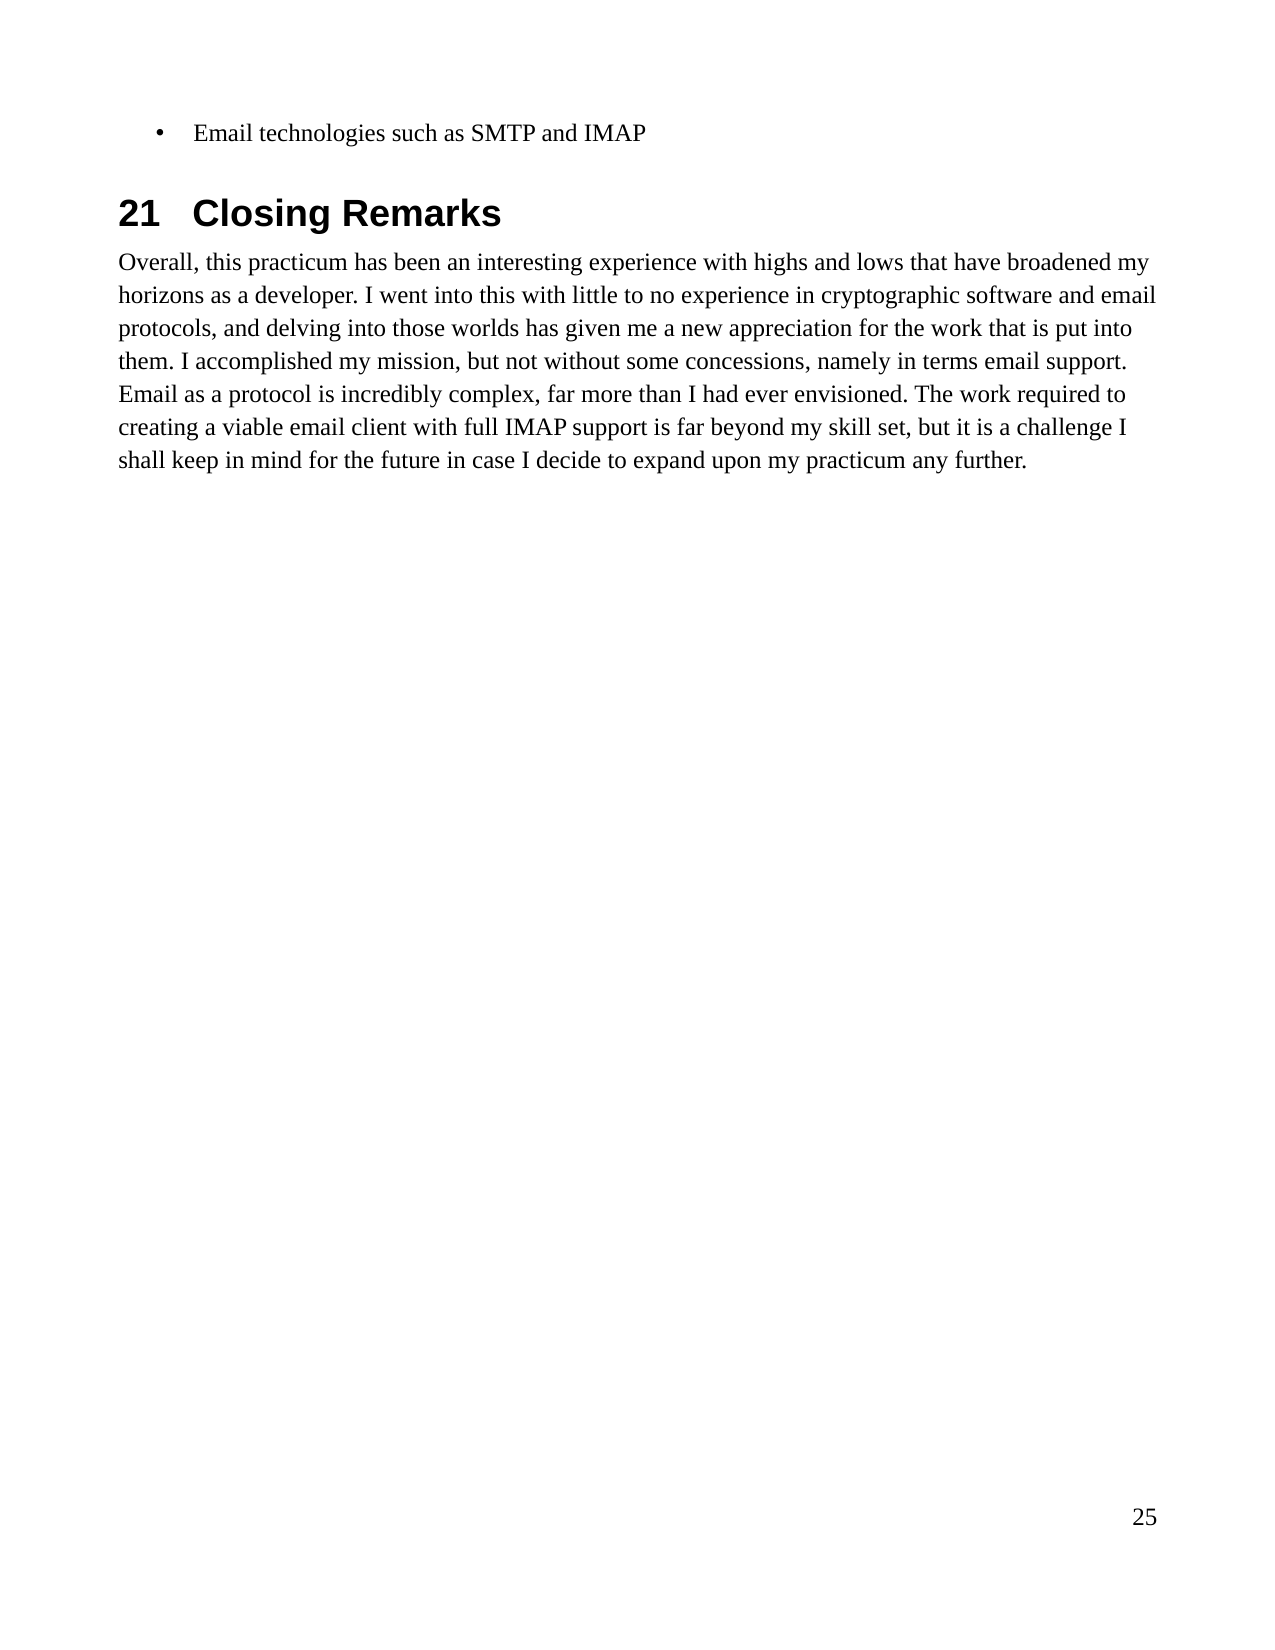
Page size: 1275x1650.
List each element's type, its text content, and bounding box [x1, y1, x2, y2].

list Email technologies such as SMTP and IMAP [156, 118, 1157, 147]
subtitle Closing Remarks [118, 191, 1157, 234]
text Overall, this practicum has been an interesting experience with highs and lows that have broadened my horizons as a developer. I went into this with little to no experience in cryptographic software and email protocols, and delving into those worlds has given me a new appreciation for the work that is put into them. I accomplished my mission, but not without some concessions, namely in terms email support. Email as a protocol is incredibly complex, far more than I had ever envisioned. The work required to creating a viable email client with full IMAP support is far beyond my skill set, but it is a challenge I shall keep in mind for the future in case I decide to expand upon my practicum any further. [118, 247, 1157, 474]
